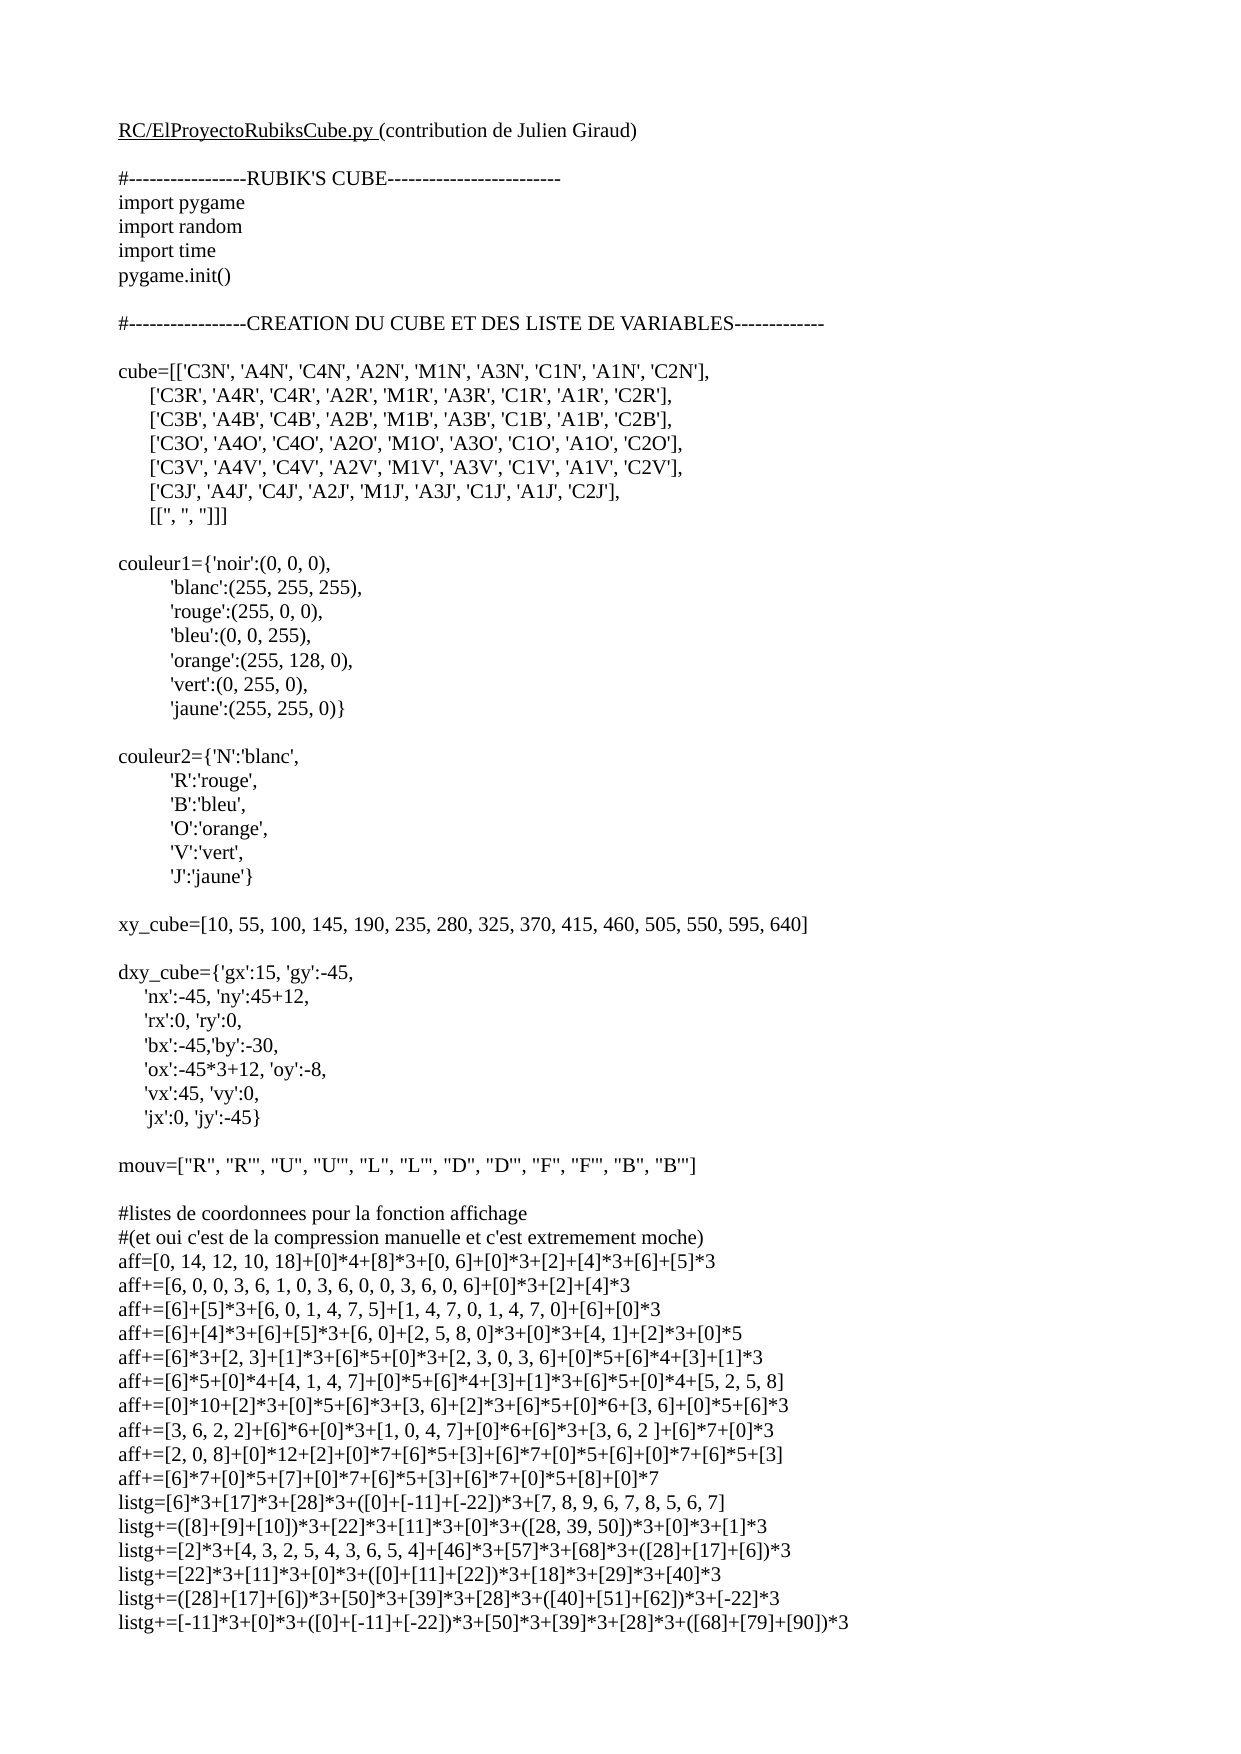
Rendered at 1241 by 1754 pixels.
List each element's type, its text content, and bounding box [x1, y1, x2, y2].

text listg+=[22]*3+[11]*3+[0]*3+([0]+[11]+[22])*3+[18]*3+[29]*3+[40]*3 [118, 1562, 1122, 1586]
text 'bleu':(0, 0, 255), [118, 623, 1122, 647]
text 'B':'bleu', [118, 792, 1122, 816]
text aff+=[6]+[5]*3+[6, 0, 1, 4, 7, 5]+[1, 4, 7, 0, 1, 4, 7, 0]+[6]+[0]*3 [118, 1297, 1122, 1321]
text 'bx':-45,'by':-30, [118, 1032, 1122, 1057]
text aff+=[6, 0, 0, 3, 6, 1, 0, 3, 6, 0, 0, 3, 6, 0, 6]+[0]*3+[2]+[4]*3 [118, 1273, 1122, 1297]
text aff+=[6]*7+[0]*5+[7]+[0]*7+[6]*5+[3]+[6]*7+[0]*5+[8]+[0]*7 [118, 1466, 1122, 1490]
text import time [118, 238, 1122, 262]
text 'vert':(0, 255, 0), [118, 672, 1122, 696]
text ['C3B', 'A4B', 'C4B', 'A2B', 'M1B', 'A3B', 'C1B', 'A1B', 'C2B'], [118, 407, 1122, 431]
text aff+=[0]*10+[2]*3+[0]*5+[6]*3+[3, 6]+[2]*3+[6]*5+[0]*6+[3, 6]+[0]*5+[6]*3 [118, 1393, 1122, 1417]
text aff+=[6]*3+[2, 3]+[1]*3+[6]*5+[0]*3+[2, 3, 0, 3, 6]+[0]*5+[6]*4+[3]+[1]*3 [118, 1345, 1122, 1369]
text 'rx':0, 'ry':0, [118, 1008, 1122, 1032]
text #-----------------RUBIK'S CUBE------------------------- [118, 166, 1122, 190]
text 'J':'jaune'} [118, 864, 1122, 888]
text aff+=[6]*5+[0]*4+[4, 1, 4, 7]+[0]*5+[6]*4+[3]+[1]*3+[6]*5+[0]*4+[5, 2, 5, 8] [118, 1369, 1122, 1393]
text ['C3R', 'A4R', 'C4R', 'A2R', 'M1R', 'A3R', 'C1R', 'A1R', 'C2R'], [118, 383, 1122, 407]
text aff+=[2, 0, 8]+[0]*12+[2]+[0]*7+[6]*5+[3]+[6]*7+[0]*5+[6]+[0]*7+[6]*5+[3] [118, 1442, 1122, 1466]
text 'O':'orange', [118, 816, 1122, 840]
text listg+=[-11]*3+[0]*3+([0]+[-11]+[-22])*3+[50]*3+[39]*3+[28]*3+([68]+[79]+[90])*3 [118, 1610, 1122, 1634]
text dxy_cube={'gx':15, 'gy':-45, [118, 960, 1122, 984]
text 'jx':0, 'jy':-45} [118, 1105, 1122, 1129]
text listg+=[2]*3+[4, 3, 2, 5, 4, 3, 6, 5, 4]+[46]*3+[57]*3+[68]*3+([28]+[17]+[6])*3 [118, 1538, 1122, 1562]
text listg=[6]*3+[17]*3+[28]*3+([0]+[-11]+[-22])*3+[7, 8, 9, 6, 7, 8, 5, 6, 7] [118, 1490, 1122, 1514]
text aff+=[6]+[4]*3+[6]+[5]*3+[6, 0]+[2, 5, 8, 0]*3+[0]*3+[4, 1]+[2]*3+[0]*5 [118, 1321, 1122, 1345]
text xy_cube=[10, 55, 100, 145, 190, 235, 280, 325, 370, 415, 460, 505, 550, 595, 640] [118, 912, 1122, 936]
text 'ox':-45*3+12, 'oy':-8, [118, 1057, 1122, 1081]
text ['C3O', 'A4O', 'C4O', 'A2O', 'M1O', 'A3O', 'C1O', 'A1O', 'C2O'], [118, 431, 1122, 455]
text 'nx':-45, 'ny':45+12, [118, 984, 1122, 1008]
text 'blanc':(255, 255, 255), [118, 575, 1122, 599]
text 'orange':(255, 128, 0), [118, 647, 1122, 672]
text import pygame [118, 190, 1122, 214]
text couleur2={'N':'blanc', [118, 744, 1122, 768]
text listg+=([28]+[17]+[6])*3+[50]*3+[39]*3+[28]*3+([40]+[51]+[62])*3+[-22]*3 [118, 1586, 1122, 1610]
text aff=[0, 14, 12, 10, 18]+[0]*4+[8]*3+[0, 6]+[0]*3+[2]+[4]*3+[6]+[5]*3 [118, 1249, 1122, 1273]
text #(et oui c'est de la compression manuelle et c'est extremement moche) [118, 1225, 1122, 1249]
text [['', '', '']]] [118, 503, 1122, 527]
text #-----------------CREATION DU CUBE ET DES LISTE DE VARIABLES------------- [118, 311, 1122, 335]
text 'rouge':(255, 0, 0), [118, 599, 1122, 623]
text pygame.init() [118, 262, 1122, 287]
text RC/ElProyectoRubiksCube.py (contribution de Julien Giraud) [118, 118, 1122, 142]
text #listes de coordonnees pour la fonction affichage [118, 1201, 1122, 1225]
text mouv=["R", "R'", "U", "U'", "L", "L'", "D", "D'", "F", "F'", "B", "B'"] [118, 1153, 1122, 1177]
text aff+=[3, 6, 2, 2]+[6]*6+[0]*3+[1, 0, 4, 7]+[0]*6+[6]*3+[3, 6, 2 ]+[6]*7+[0]*3 [118, 1417, 1122, 1442]
text couleur1={'noir':(0, 0, 0), [118, 551, 1122, 575]
text ['C3J', 'A4J', 'C4J', 'A2J', 'M1J', 'A3J', 'C1J', 'A1J', 'C2J'], [118, 479, 1122, 503]
text ['C3V', 'A4V', 'C4V', 'A2V', 'M1V', 'A3V', 'C1V', 'A1V', 'C2V'], [118, 455, 1122, 479]
text import random [118, 214, 1122, 238]
text 'V':'vert', [118, 840, 1122, 864]
text listg+=([8]+[9]+[10])*3+[22]*3+[11]*3+[0]*3+([28, 39, 50])*3+[0]*3+[1]*3 [118, 1514, 1122, 1538]
text 'vx':45, 'vy':0, [118, 1081, 1122, 1105]
text 'R':'rouge', [118, 768, 1122, 792]
text 'jaune':(255, 255, 0)} [118, 696, 1122, 720]
text cube=[['C3N', 'A4N', 'C4N', 'A2N', 'M1N', 'A3N', 'C1N', 'A1N', 'C2N'], [118, 359, 1122, 383]
